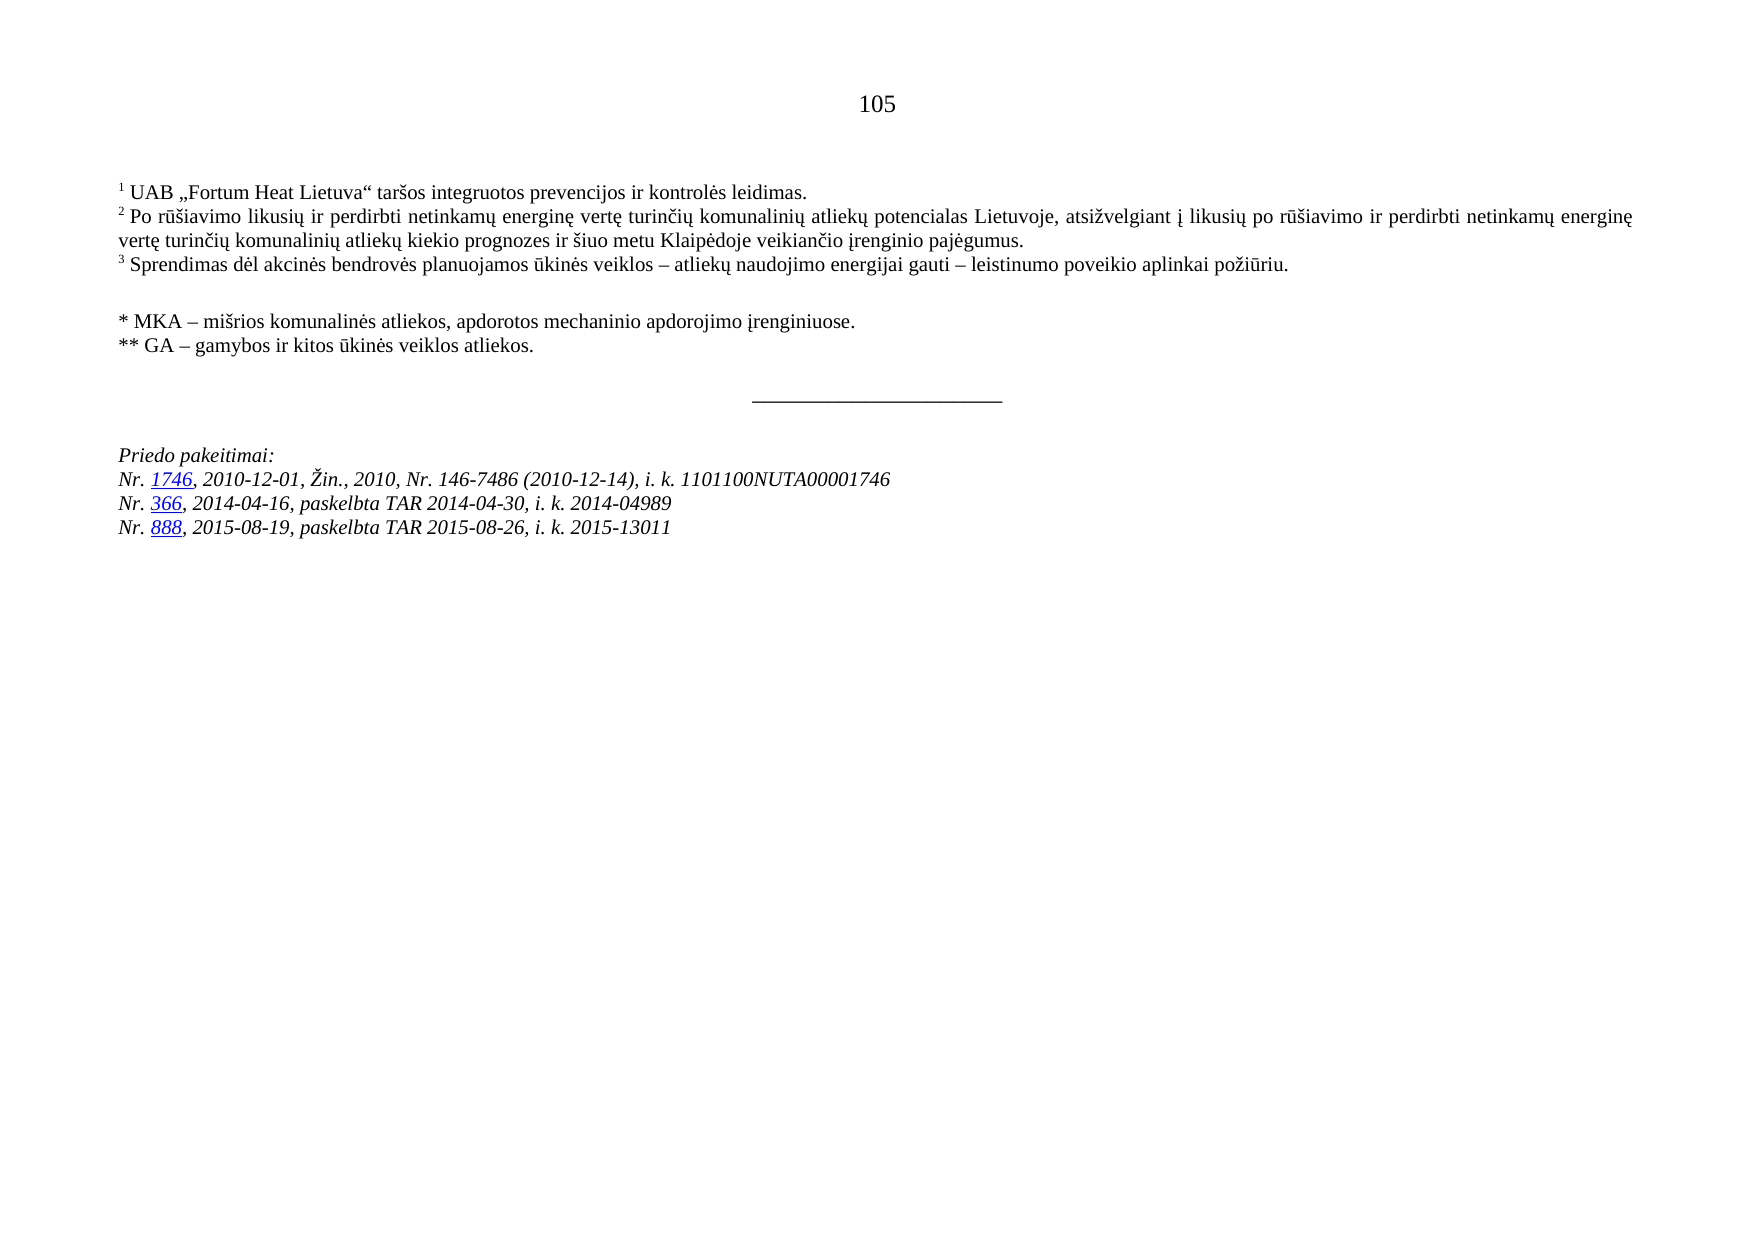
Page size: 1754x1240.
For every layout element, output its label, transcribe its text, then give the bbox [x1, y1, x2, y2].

text 1 UAB „Fortum Heat Lietuva“ taršos integruotos prevencijos ir kontrolės leidimas. [118, 180, 1636, 204]
text ** GA – gamybos ir kitos ūkinės veiklos atliekos. [118, 333, 1635, 357]
text 3 Sprendimas dėl akcinės bendrovės planuojamos ūkinės veiklos – atliekų naudojimo energijai gauti – leistinumo poveikio aplinkai požiūriu. [118, 252, 1636, 276]
text 2 Po rūšiavimo likusių ir perdirbti netinkamų energinę vertę turinčių komunalinių atliekų potencialas Lietuvoje, atsižvelgiant į likusių po rūšiavimo ir perdirbti netinkamų energinę vertę turinčių komunalinių atliekų kiekio prognozes ir šiuo metu Klaipėdoje veikiančio įrenginio pajėgumus. [118, 204, 1636, 252]
text * MKA – mišrios komunalinės atliekos, apdorotos mechaninio apdorojimo įrenginiuose. [118, 309, 1636, 333]
text –––––––––––––––––––– [118, 386, 1636, 414]
text Priedo pakeitimai: [118, 443, 1636, 467]
text Nr. 1746, 2010-12-01, Žin., 2010, Nr. 146-7486 (2010-12-14), i. k. 1101100NUTA00001746 [118, 467, 1636, 491]
text Nr. 888, 2015-08-19, paskelbta TAR 2015-08-26, i. k. 2015-13011 [118, 515, 1636, 539]
text Nr. 366, 2014-04-16, paskelbta TAR 2014-04-30, i. k. 2014-04989 [118, 491, 1636, 515]
